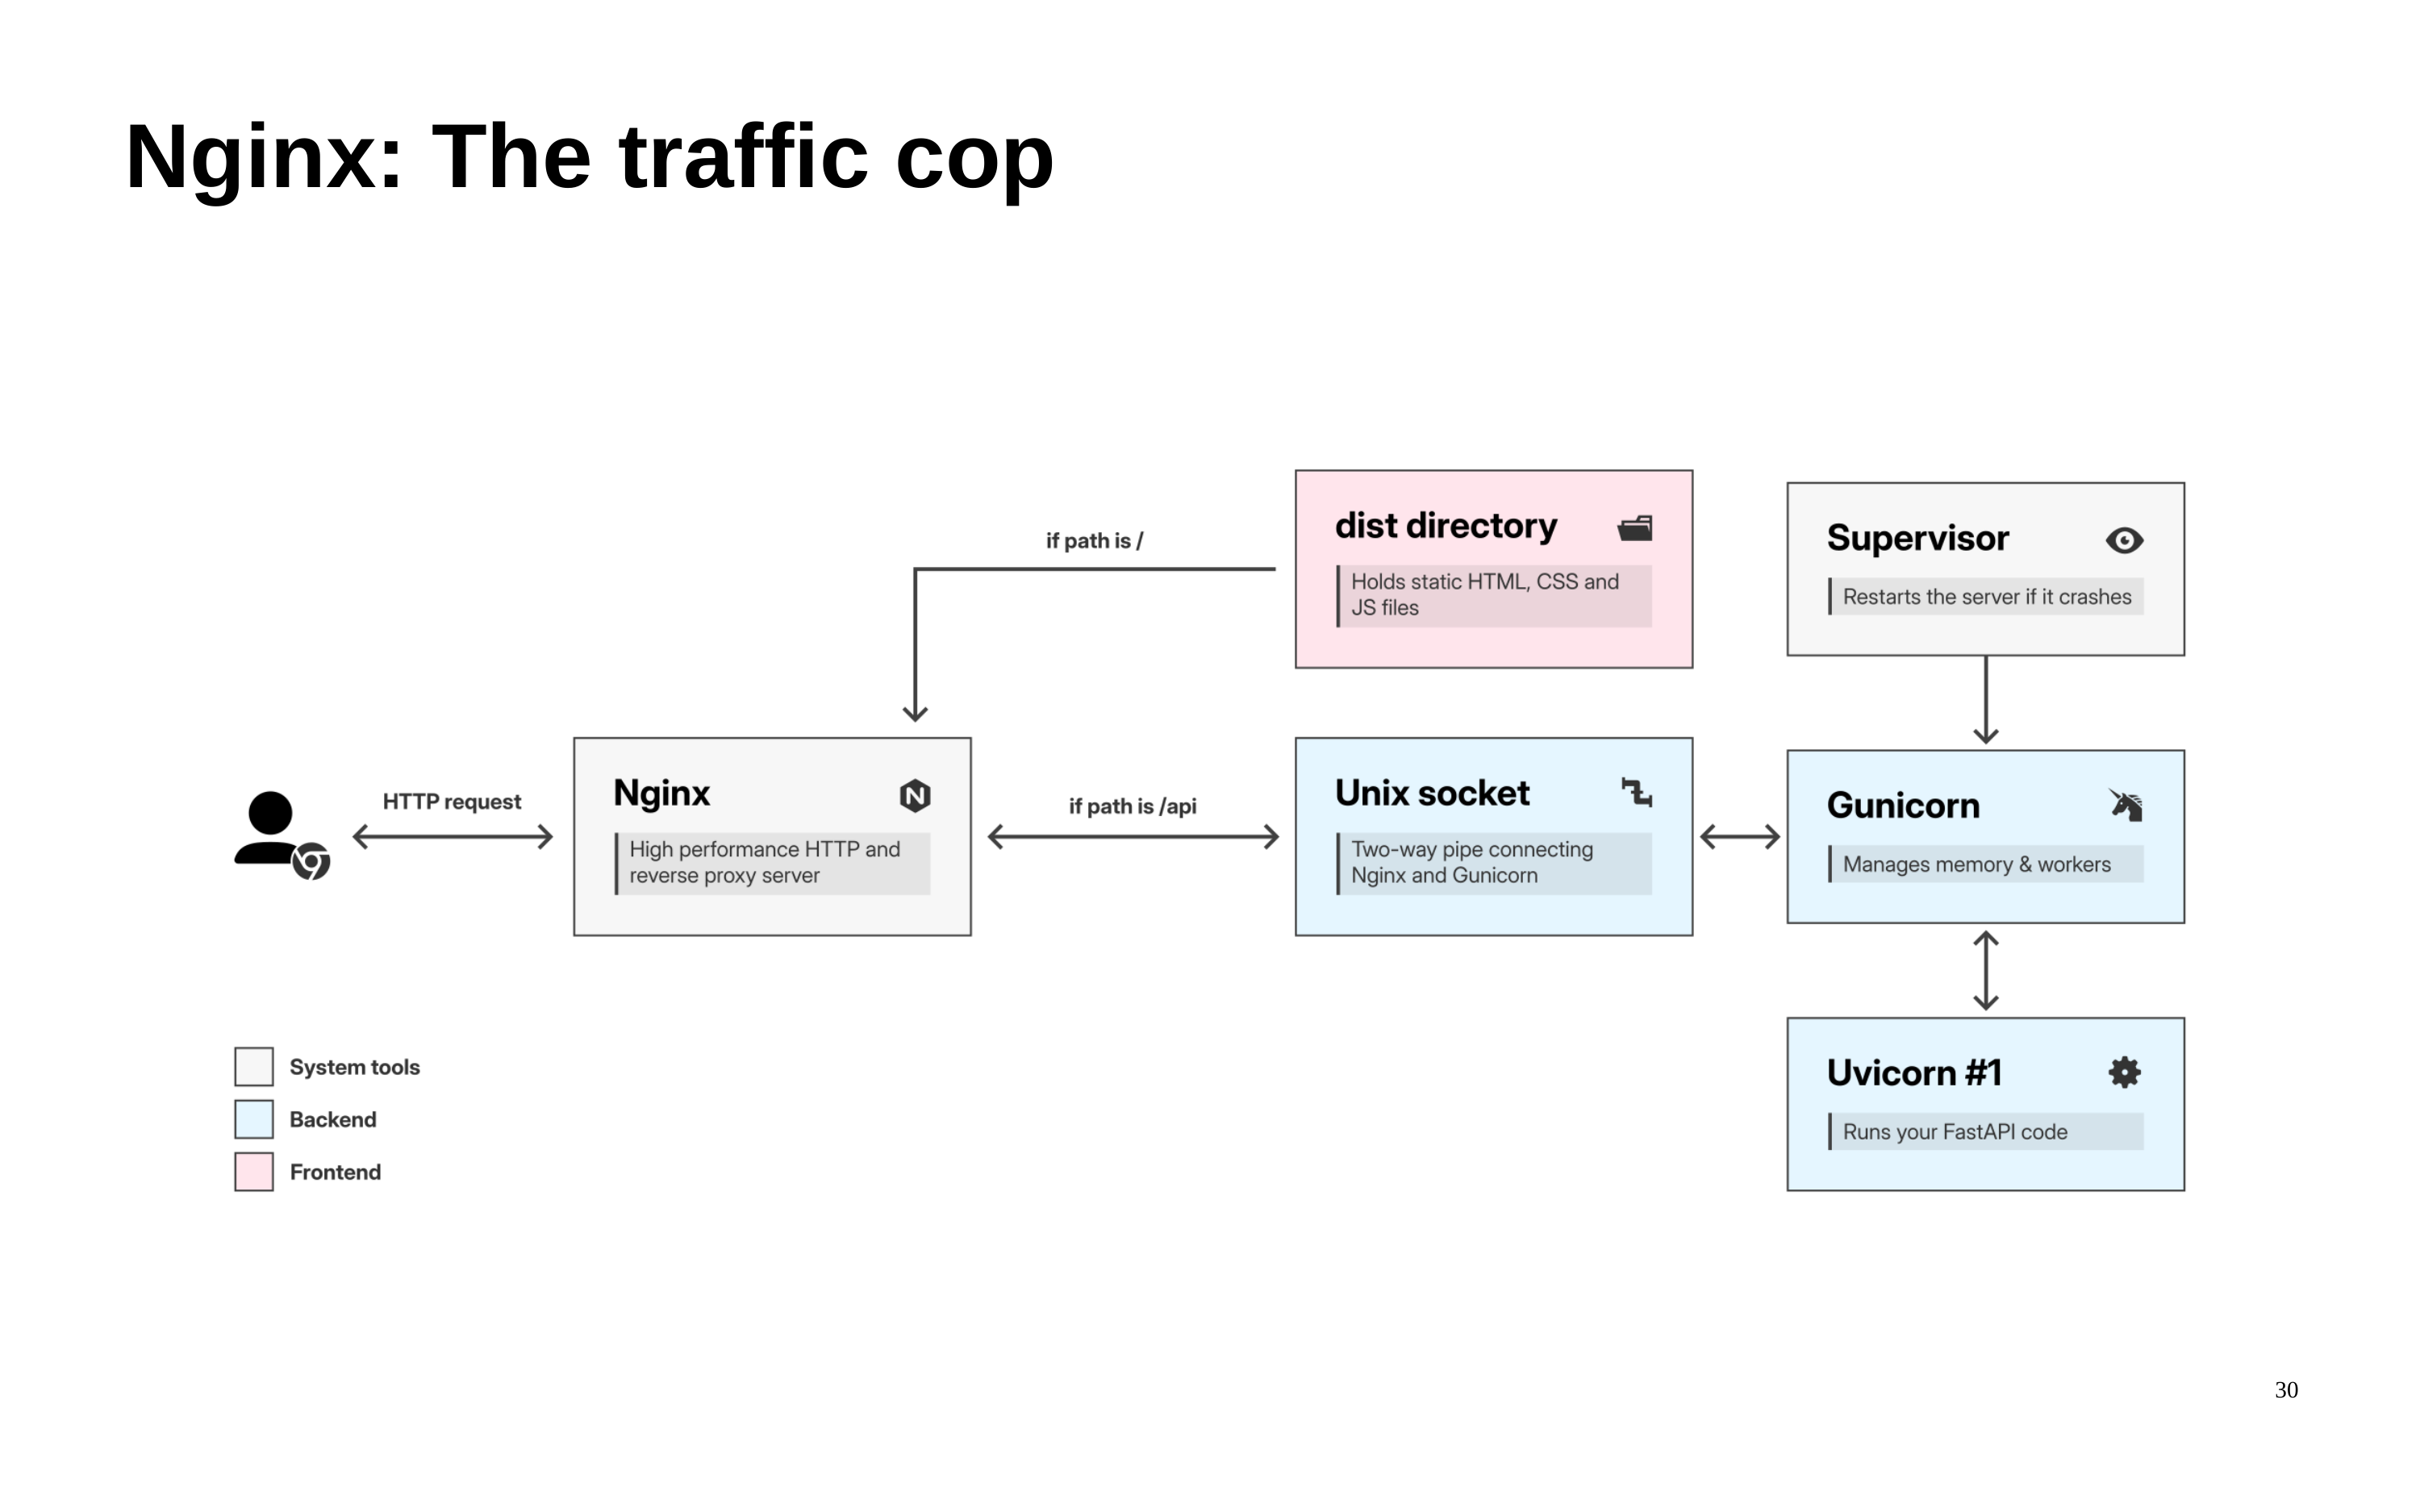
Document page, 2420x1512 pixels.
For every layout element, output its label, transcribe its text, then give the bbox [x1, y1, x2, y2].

picture [181, 404, 2238, 1258]
text_box Nginx: The traffic cop [112, 61, 2173, 251]
